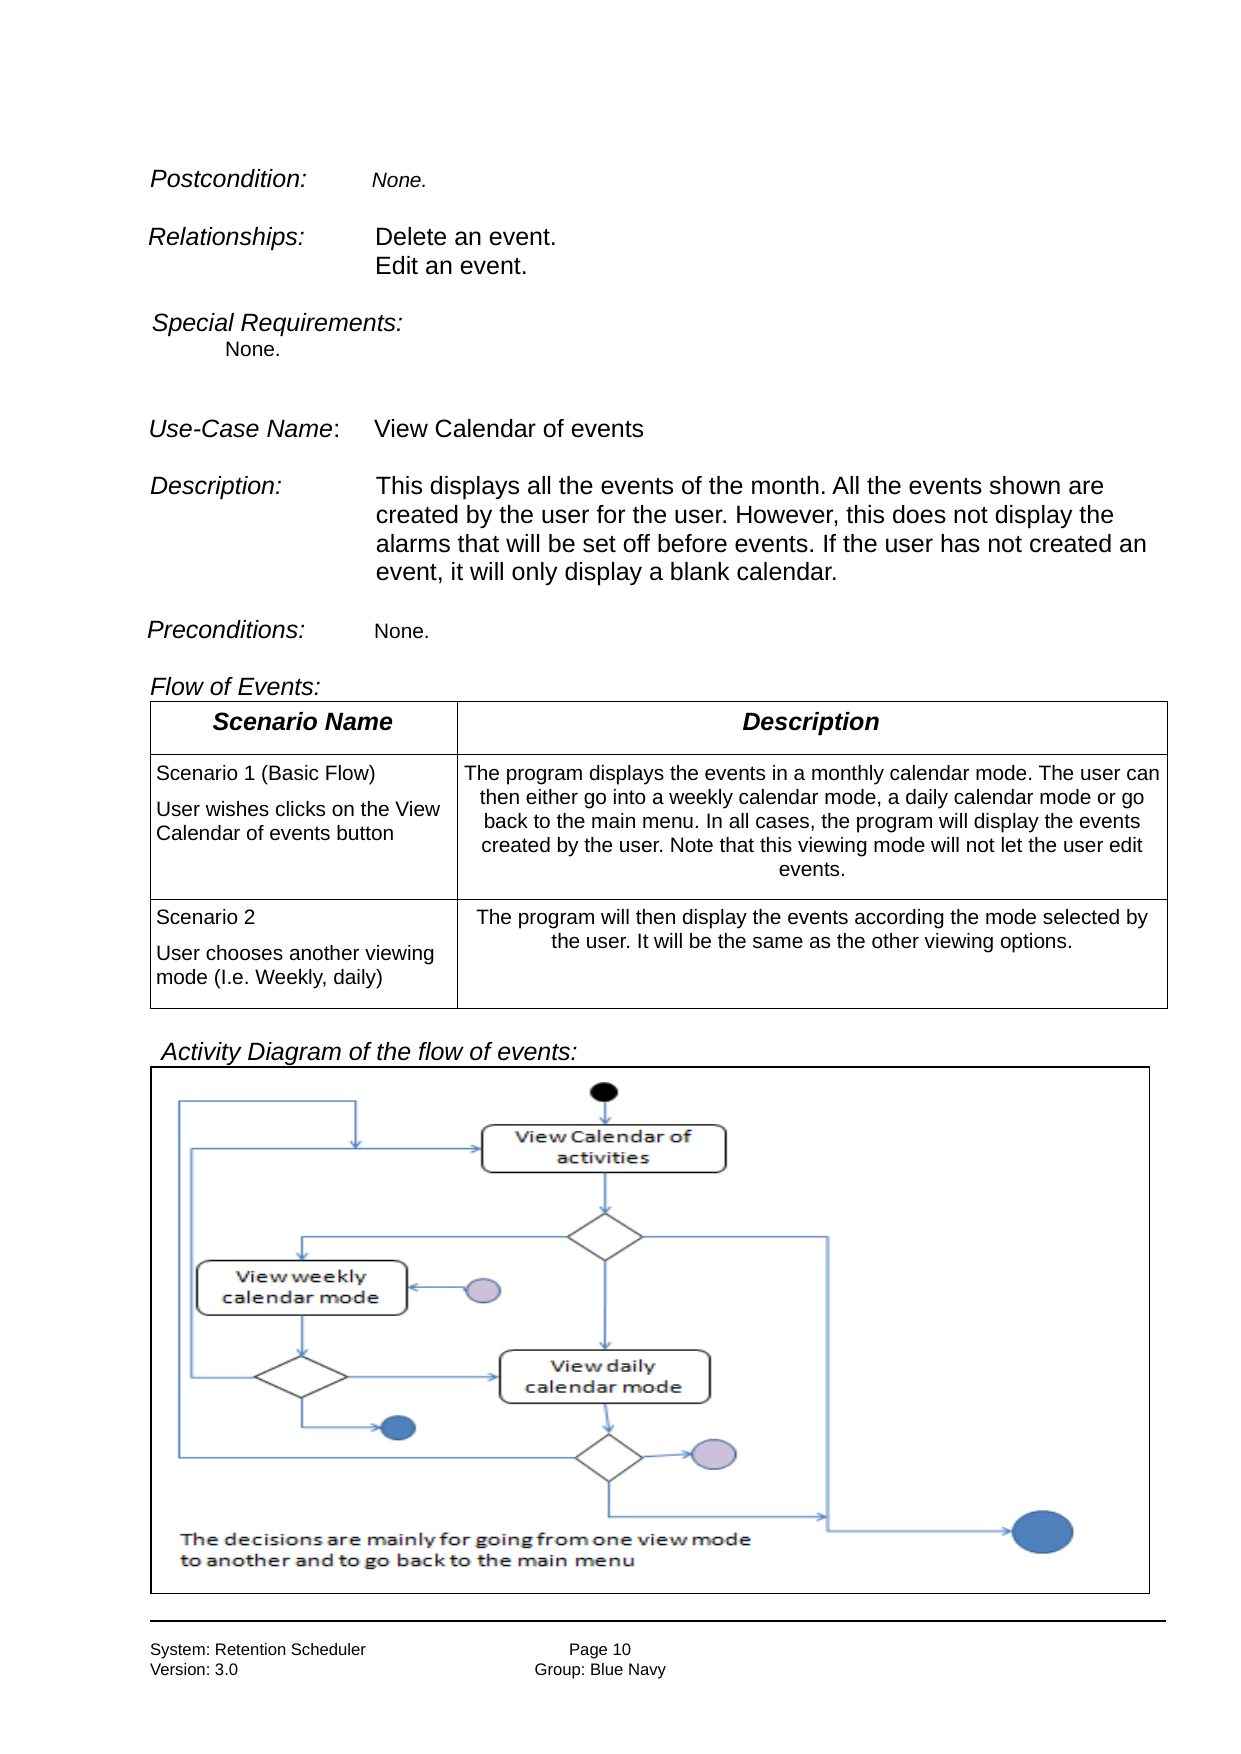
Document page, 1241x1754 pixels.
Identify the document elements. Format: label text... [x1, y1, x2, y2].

text Postcondition: None. [150, 164, 1166, 193]
table_cell Scenario 2 User chooses another viewing mode (I.e. Weekly, daily) [151, 900, 457, 1007]
table_cell Activity Diagram of the flow of events: [150, 1009, 1167, 1066]
table_header Description [458, 702, 1167, 754]
table_header Scenario Name [151, 702, 457, 754]
table_cell The program will then display the events according the mode selected by the user. It will be the same as the other viewing options. [458, 900, 1167, 1007]
text Use-Case Name: View Calendar of events [148, 413, 1166, 442]
text Edit an event. [148, 251, 1166, 279]
text None. [225, 337, 1166, 361]
text Preconditions: None. [147, 615, 1166, 643]
table_cell Scenario 1 (Basic Flow) User wishes clicks on the View Calendar of events button [151, 755, 457, 898]
table_cell The program displays the events in a monthly calendar mode. The user can then either go into a weekly calendar mode, a daily calendar mode or go back to the main menu. In all cases, the program will display the events created by the user. Note that this viewing mode will not let the user edit events. [458, 755, 1167, 898]
text Special Requirements: [152, 308, 1166, 337]
text Flow of Events: [150, 672, 1166, 701]
text Description: This displays all the events of the month. All the events shown are created by the user for the user. However, this does not display the alarms that will be set off before events. If the user has not created an event, it will only display a blank calendar. [150, 471, 1166, 586]
text Relationships: Delete an event. [148, 222, 1166, 251]
